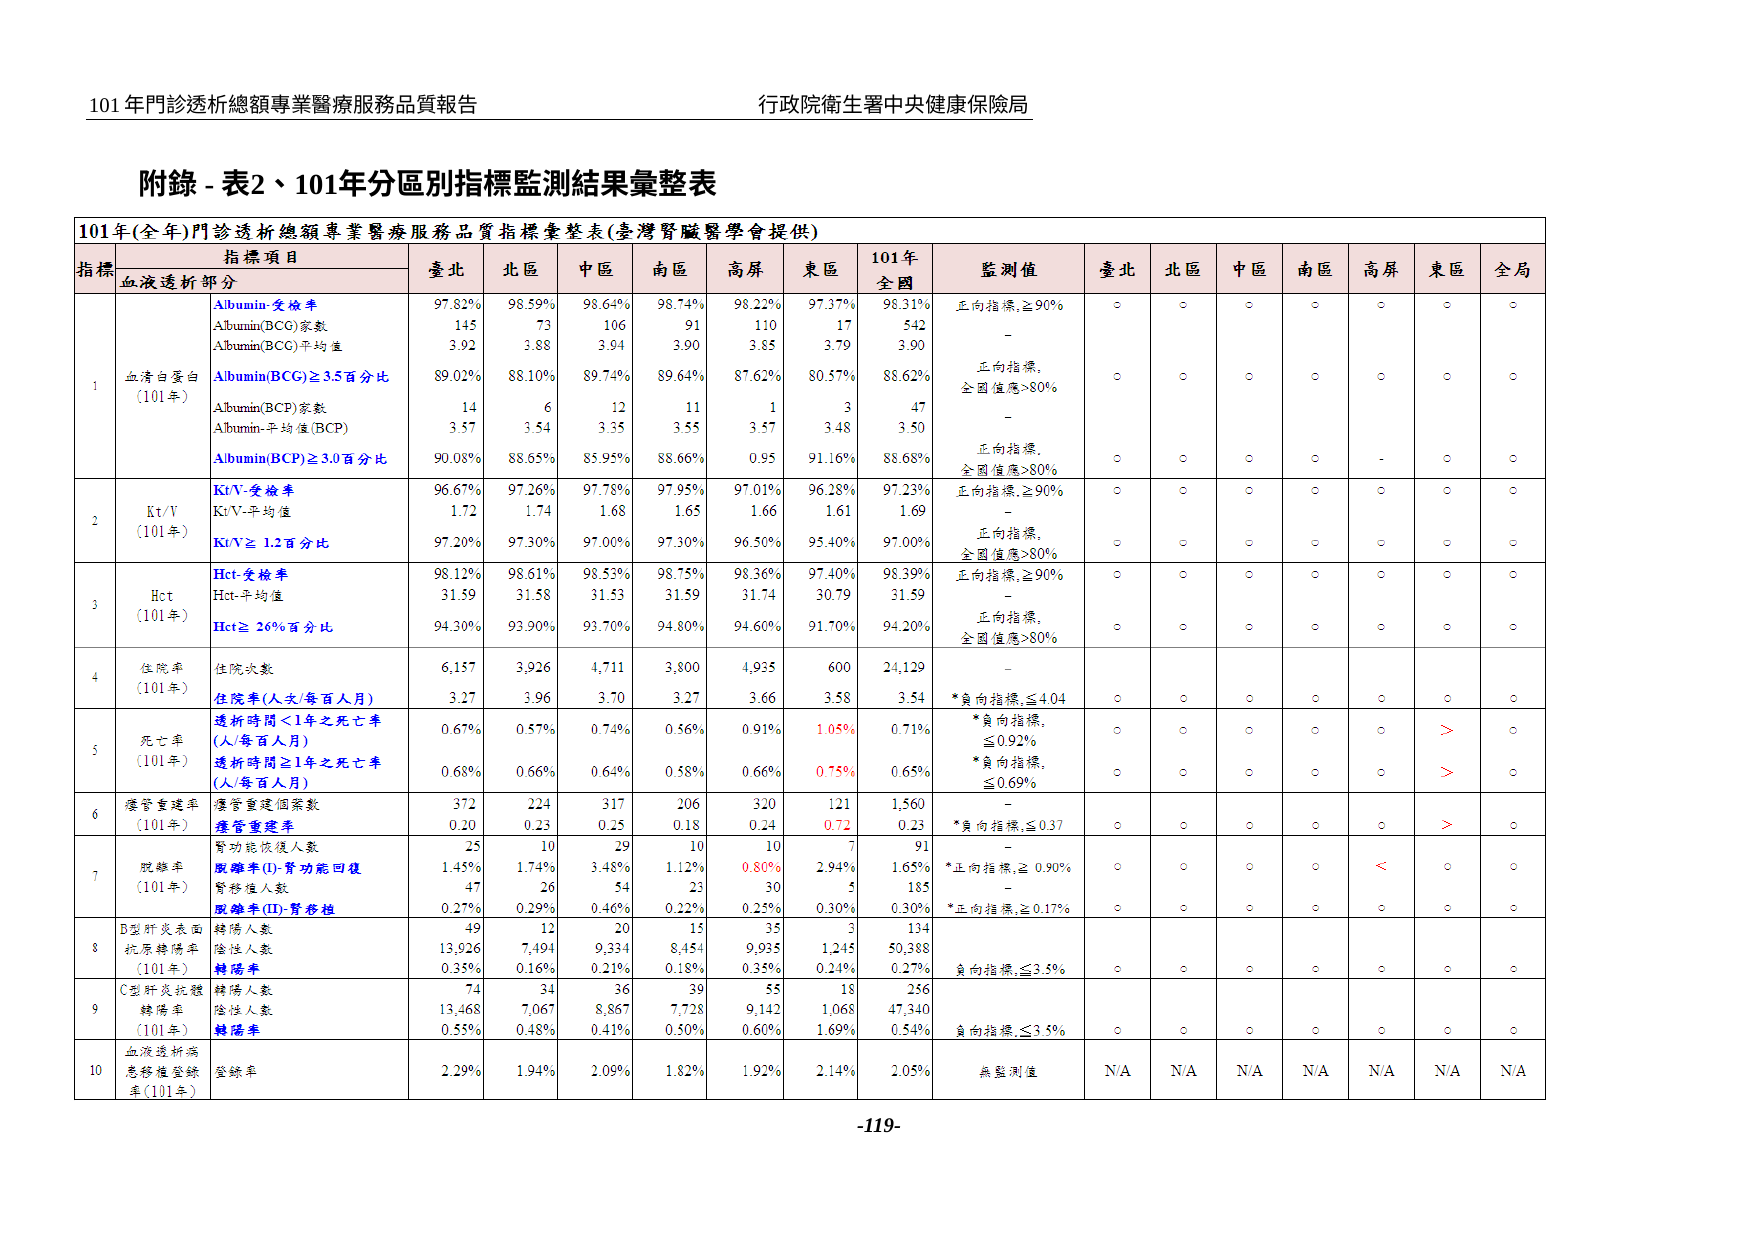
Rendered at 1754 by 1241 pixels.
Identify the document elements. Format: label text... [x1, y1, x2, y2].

subtitle 附錄 - 表2、101年分區別指標監測結果彙整表 [139, 156, 1669, 204]
picture [75, 218, 1545, 1099]
